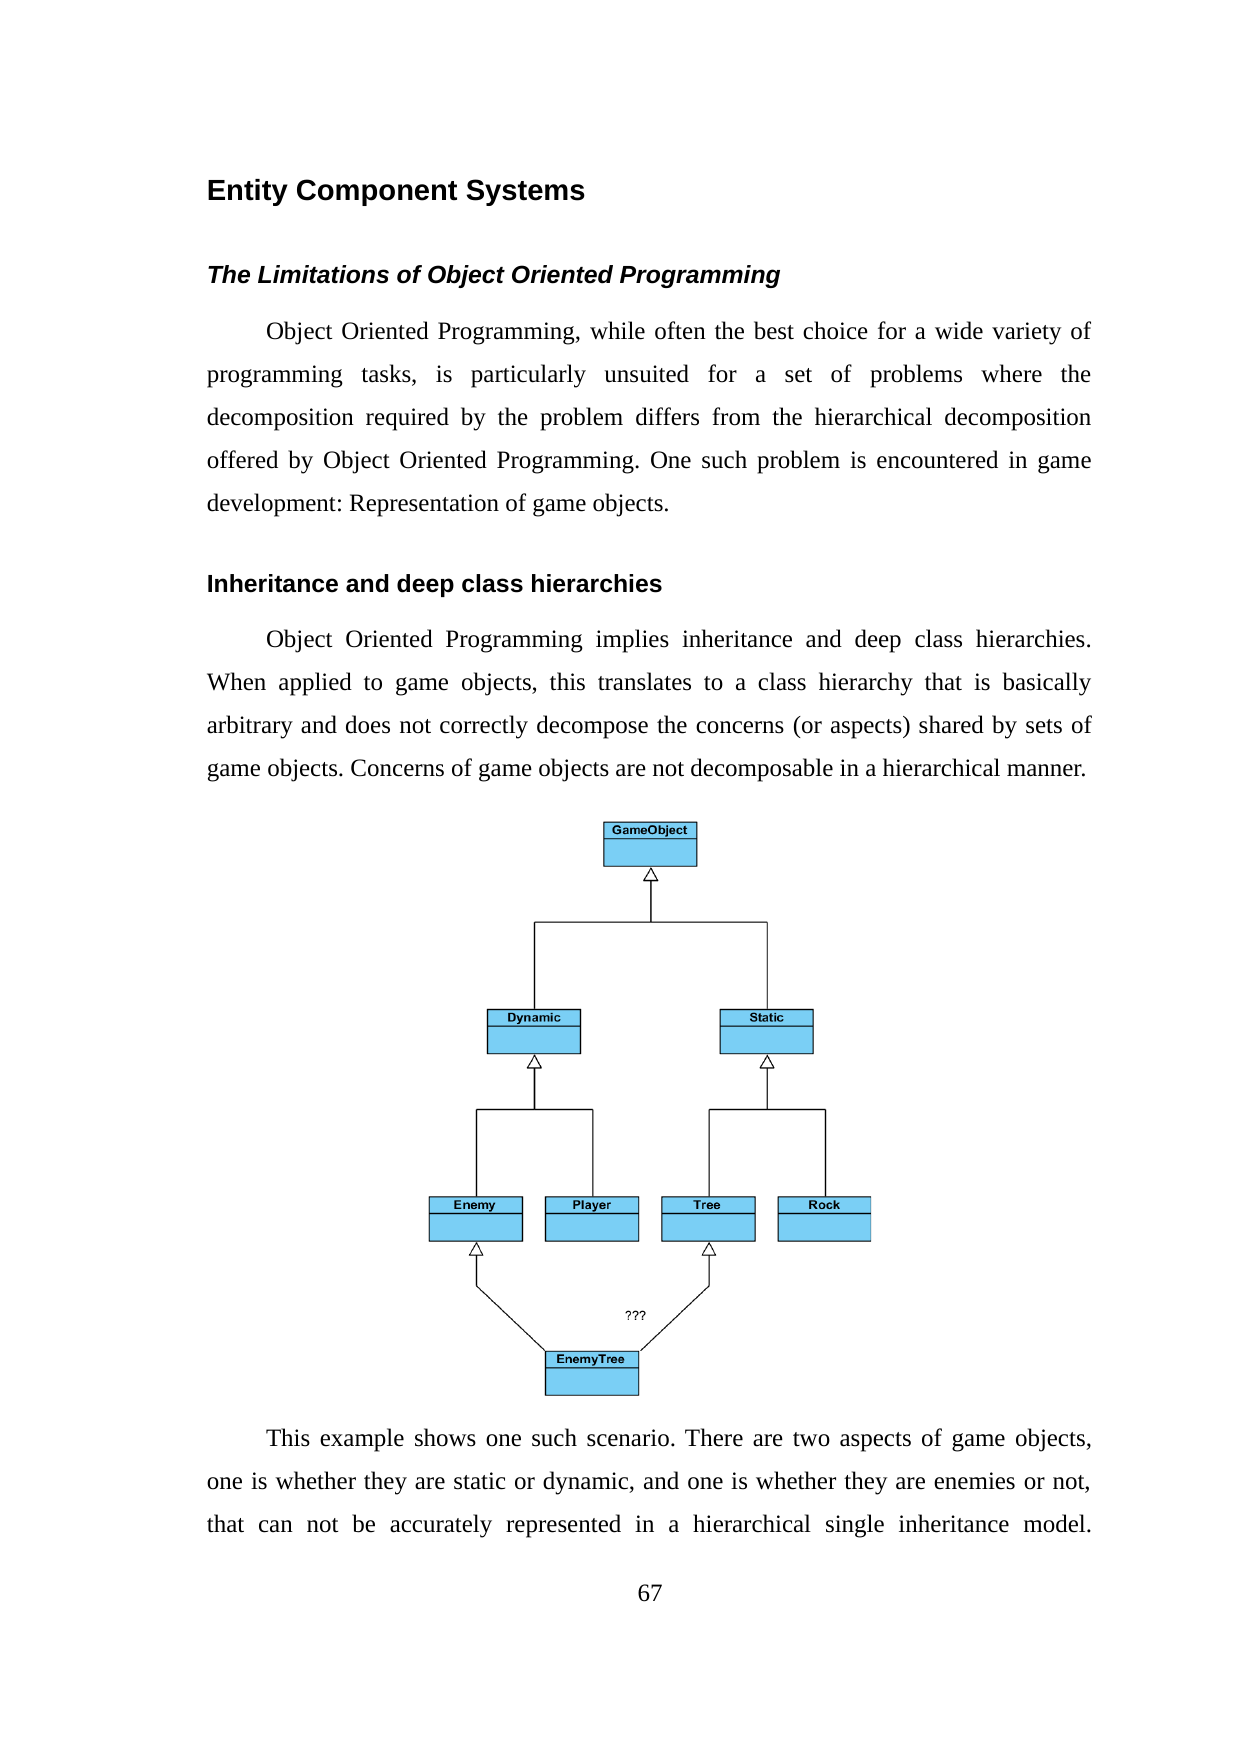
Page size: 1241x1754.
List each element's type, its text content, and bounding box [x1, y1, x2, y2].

text Object Oriented Programming implies inheritance and deep class hierarchies. When applied to game objects, this translates to a class hierarchy that is basically arbitrary and does not correctly decompose the concerns (or aspects) shared by sets of game objects. Concerns of game objects are not decomposable in a hierarchical manner. [207, 624, 1093, 782]
picture [428, 821, 872, 1396]
subtitle Entity Component Systems [207, 173, 1093, 206]
subtitle Inheritance and deep class hierarchies [207, 569, 1093, 597]
subtitle The Limitations of Object Oriented Programming [207, 260, 1093, 289]
text Object Oriented Programming, while often the best choice for a wide variety of programming tasks, is particularly unsuited for a set of problems where the decomposition required by the problem differs from the hierarchical decomposition offered by Object Oriented Programming. One such problem is encountered in game development: Representation of game objects. [207, 316, 1093, 517]
text This example shows one such scenario. There are two aspects of game objects, one is whether they are static or dynamic, and one is whether they are enemies or not, that can not be accurately represented in a hierarchical single inheritance model. [207, 1423, 1093, 1538]
